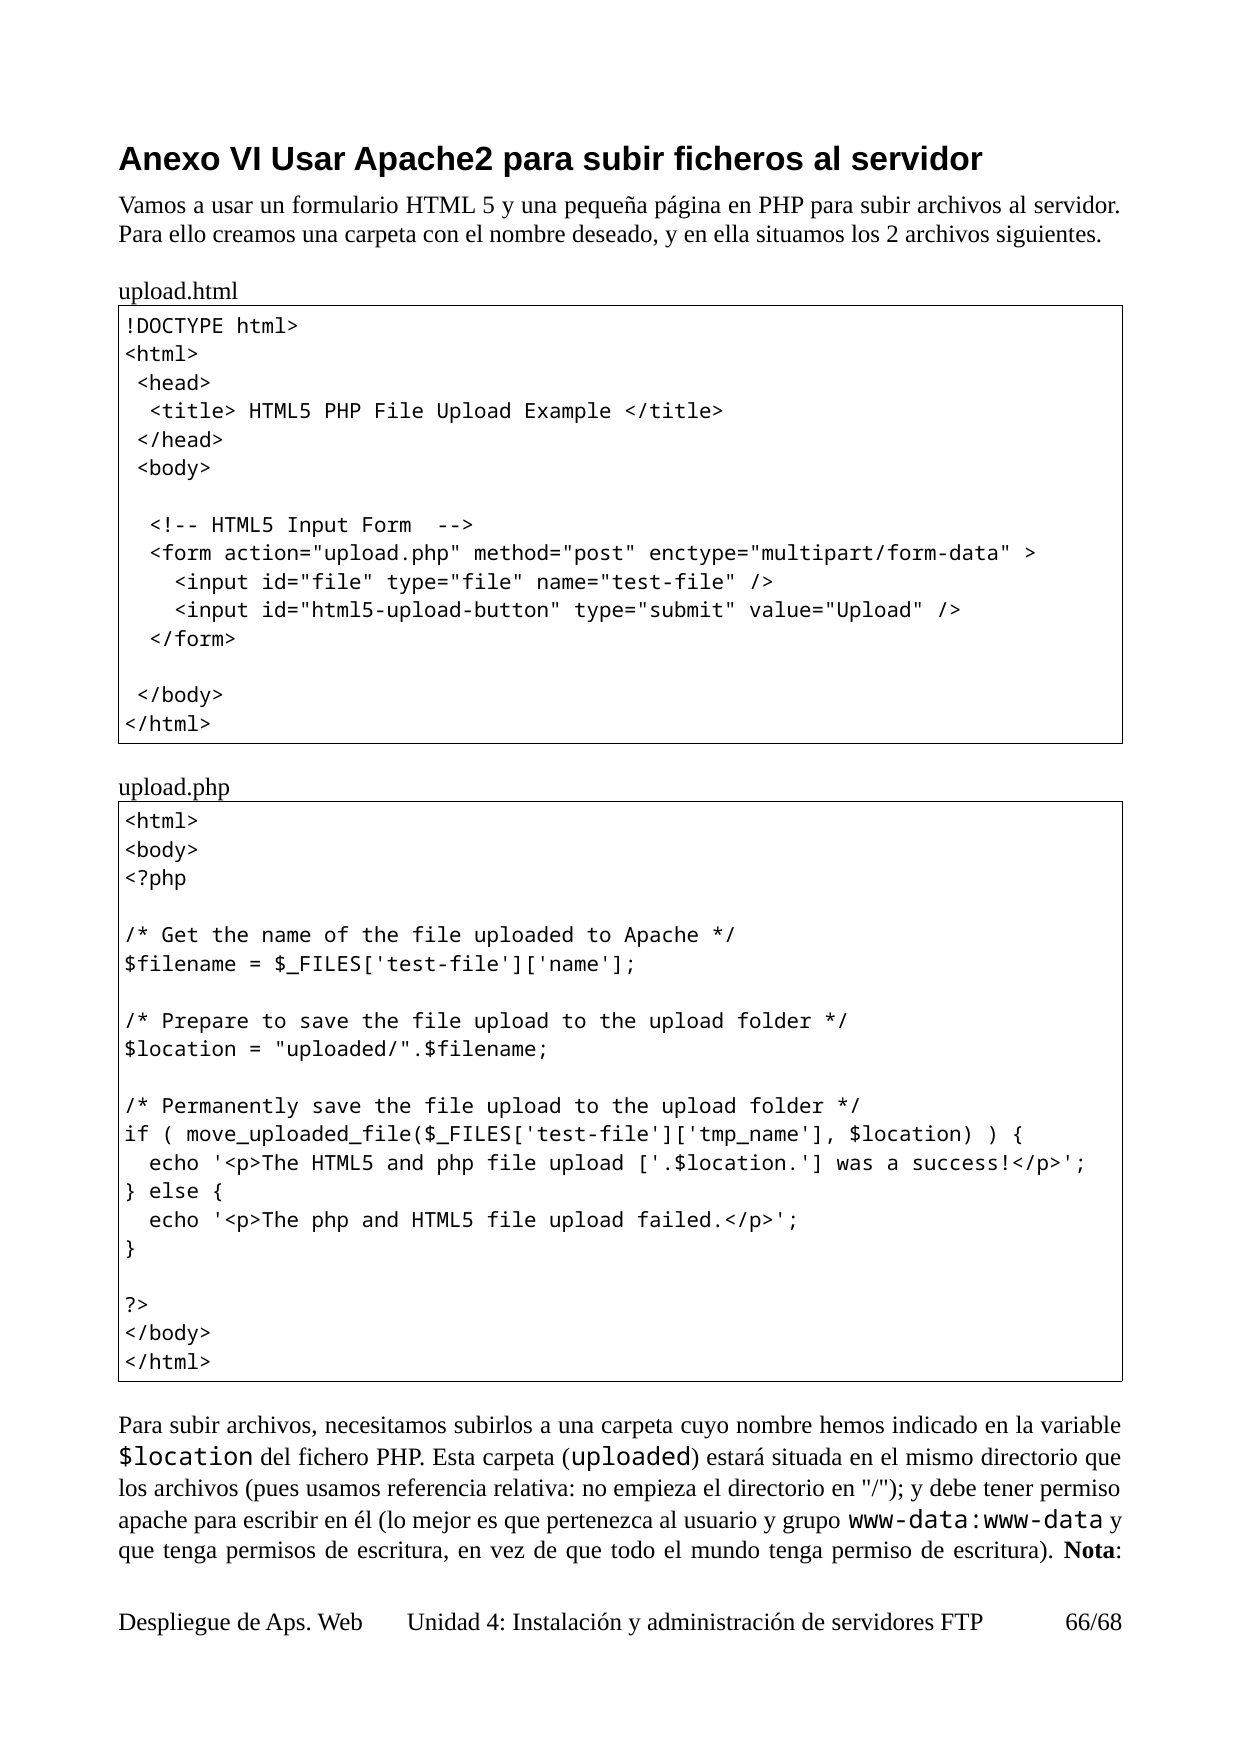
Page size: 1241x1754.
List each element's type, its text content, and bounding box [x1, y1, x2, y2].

text upload.php [118, 772, 1122, 801]
text Vamos a usar un formulario HTML 5 y una pequeña página en PHP para subir archivos al servidor. Para ello creamos una carpeta con el nombre deseado, y en ella situamos los 2 archivos siguientes. [118, 190, 1122, 248]
table_header !DOCTYPE html> <html> <head> <title> HTML5 PHP File Upload Example </title> </head> <body> <!-- HTML5 Input Form --> <form action="upload.php" method="post" enctype="multipart/form-data" > <input id="file" type="file" name="test-file" /> <input id="html5-upload-button" type="submit" value="Upload" /> </form> </body> </html> [119, 306, 1122, 743]
table_header <html> <body> <?php /* Get the name of the file uploaded to Apache */ $filename = $_FILES['test-file']['name']; /* Prepare to save the file upload to the upload folder */ $location = "uploaded/".$filename; /* Permanently save the file upload to the upload folder */ if ( move_uploaded_file($_FILES['test-file']['tmp_name'], $location) ) { echo '<p>The HTML5 and php file upload ['.$location.'] was a success!</p>'; } else { echo '<p>The php and HTML5 file upload failed.</p>'; } ?> </body> </html> [119, 802, 1122, 1381]
text upload.html [118, 276, 1122, 305]
text Para subir archivos, necesitamos subirlos a una carpeta cuyo nombre hemos indicado en la variable $location del fichero PHP. Esta carpeta (uploaded) estará situada en el mismo directorio que los archivos (pues usamos referencia relativa: no empieza el directorio en "/"); y debe tener permiso apache para escribir en él (lo mejor es que pertenezca al usuario y grupo www-data:www-data y que tenga permisos de escritura, en vez de que todo el mundo tenga permiso de escritura). Nota: [118, 1410, 1122, 1564]
subtitle Anexo VI Usar Apache2 para subir ficheros al servidor [118, 139, 1122, 178]
